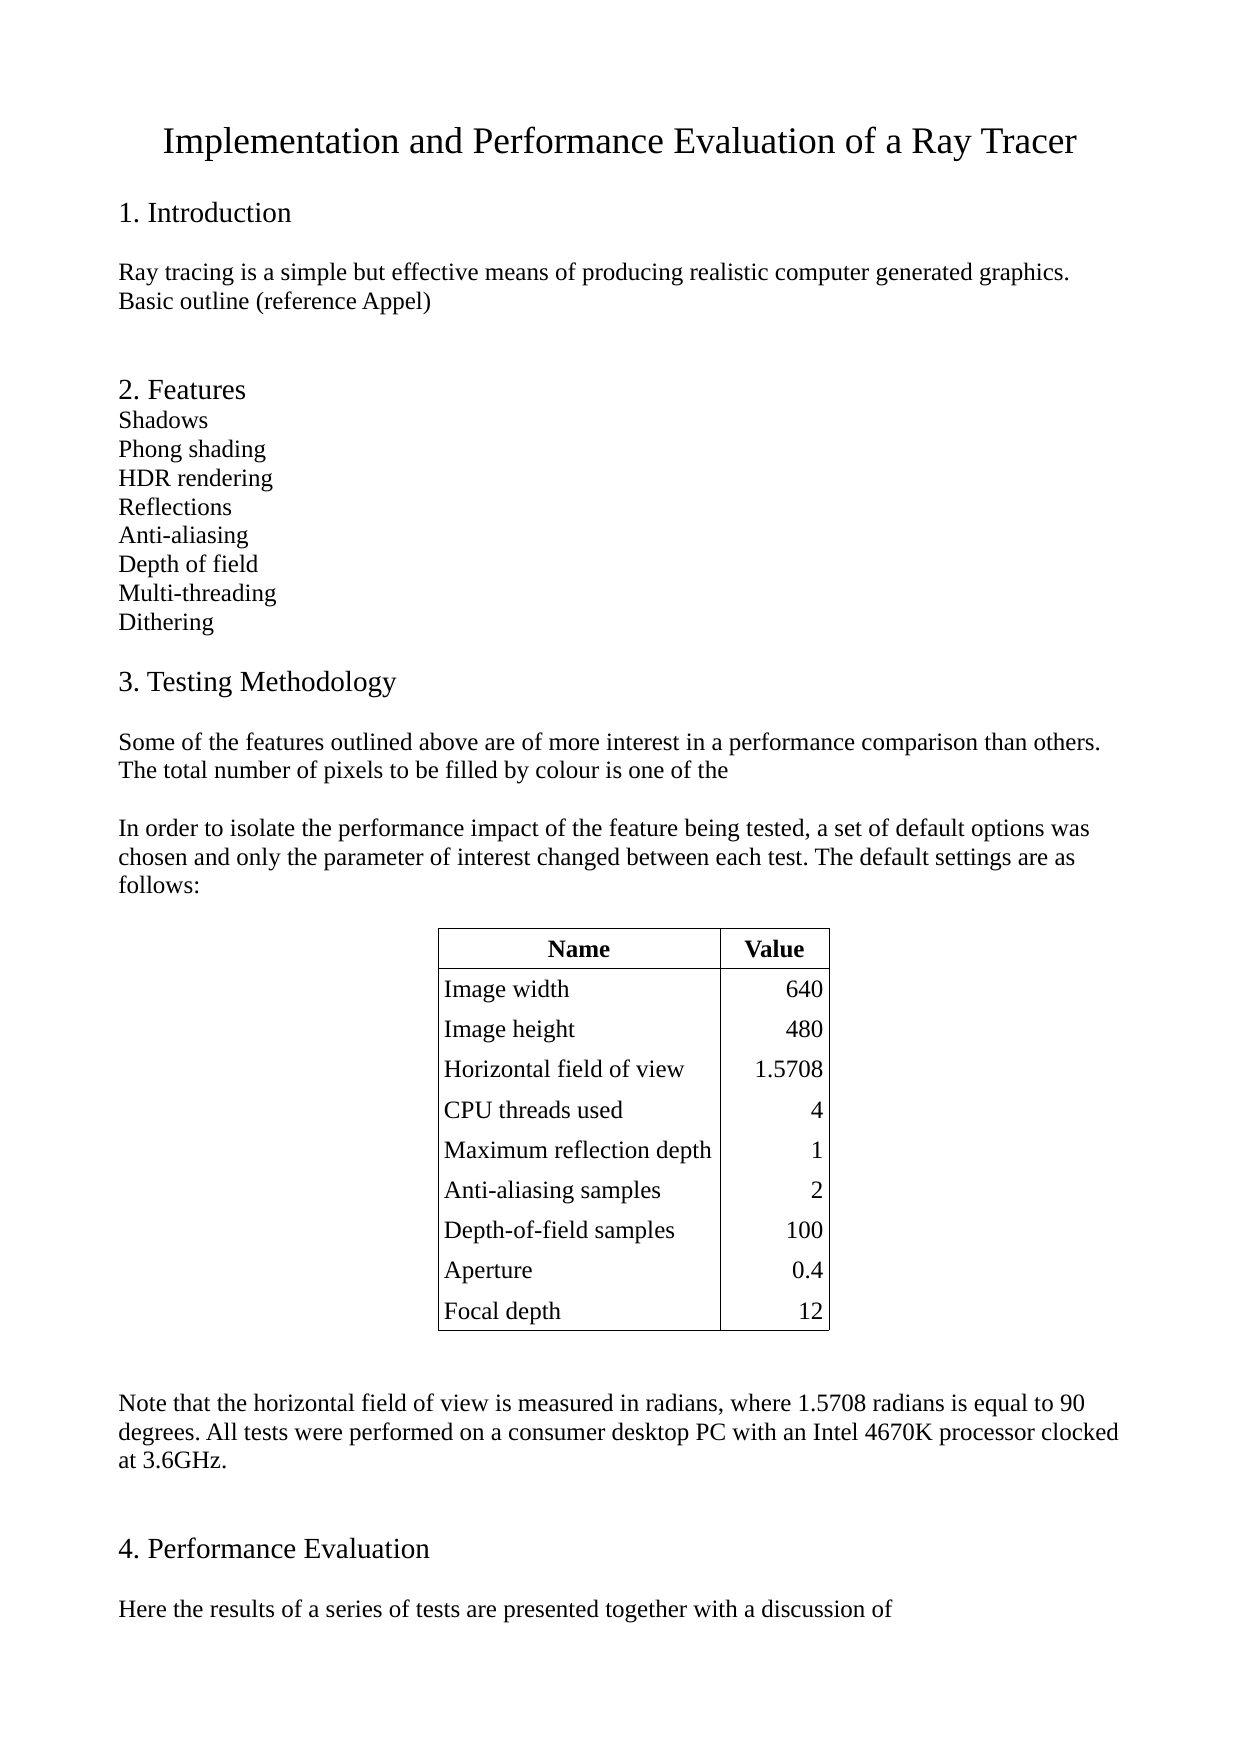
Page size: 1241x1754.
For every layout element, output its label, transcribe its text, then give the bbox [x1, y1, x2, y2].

table_cell Horizontal field of view [439, 1049, 720, 1089]
table_cell 480 [721, 1009, 829, 1049]
table_cell Aperture [439, 1250, 720, 1290]
text Anti-aliasing [118, 521, 1122, 549]
text 4. Performance Evaluation [118, 1532, 1122, 1565]
text Depth of field [118, 549, 1122, 578]
table_cell Focal depth [439, 1290, 720, 1330]
text Reflections [118, 492, 1122, 521]
text In order to isolate the performance impact of the feature being tested, a set of default options was chosen and only the parameter of interest changed between each test. The default settings are as follows: [118, 813, 1122, 899]
text Shadows [118, 406, 1122, 434]
text Multi-threading [118, 578, 1122, 607]
text Dithering [118, 607, 1122, 636]
text 1. Introduction [118, 195, 1122, 228]
table_cell 12 [721, 1290, 829, 1330]
table_cell Anti-aliasing samples [439, 1169, 720, 1209]
table_cell 4 [721, 1089, 829, 1129]
table_cell 100 [721, 1210, 829, 1250]
text 3. Testing Methodology [118, 664, 1122, 698]
text Note that the horizontal field of view is measured in radians, where 1.5708 radians is equal to 90 degrees. All tests were performed on a consumer desktop PC with an Intel 4670K processor clocked at 3.6GHz. [118, 1388, 1122, 1474]
table_cell Image width [439, 969, 720, 1008]
text Some of the features outlined above are of more interest in a performance comparison than others. The total number of pixels to be filled by colour is one of the [118, 727, 1122, 784]
text Basic outline (reference Appel) [118, 286, 1122, 314]
text 2. Features [118, 372, 1122, 406]
table_cell 1.5708 [721, 1049, 829, 1089]
table_cell Depth-of-field samples [439, 1210, 720, 1250]
text HDR rendering [118, 463, 1122, 492]
table_cell Maximum reflection depth [439, 1129, 720, 1169]
table_cell Image height [439, 1009, 720, 1049]
table_header Name [439, 929, 720, 968]
table_cell 1 [721, 1129, 829, 1169]
table_cell 2 [721, 1169, 829, 1209]
table_cell CPU threads used [439, 1089, 720, 1129]
text Here the results of a series of tests are presented together with a discussion of [118, 1594, 1122, 1623]
text Phong shading [118, 434, 1122, 463]
table_cell 640 [721, 969, 829, 1008]
text Implementation and Performance Evaluation of a Ray Tracer [118, 118, 1122, 161]
table_cell 0.4 [721, 1250, 829, 1290]
table_header Value [721, 929, 829, 968]
text Ray tracing is a simple but effective means of producing realistic computer generated graphics. [118, 257, 1122, 286]
